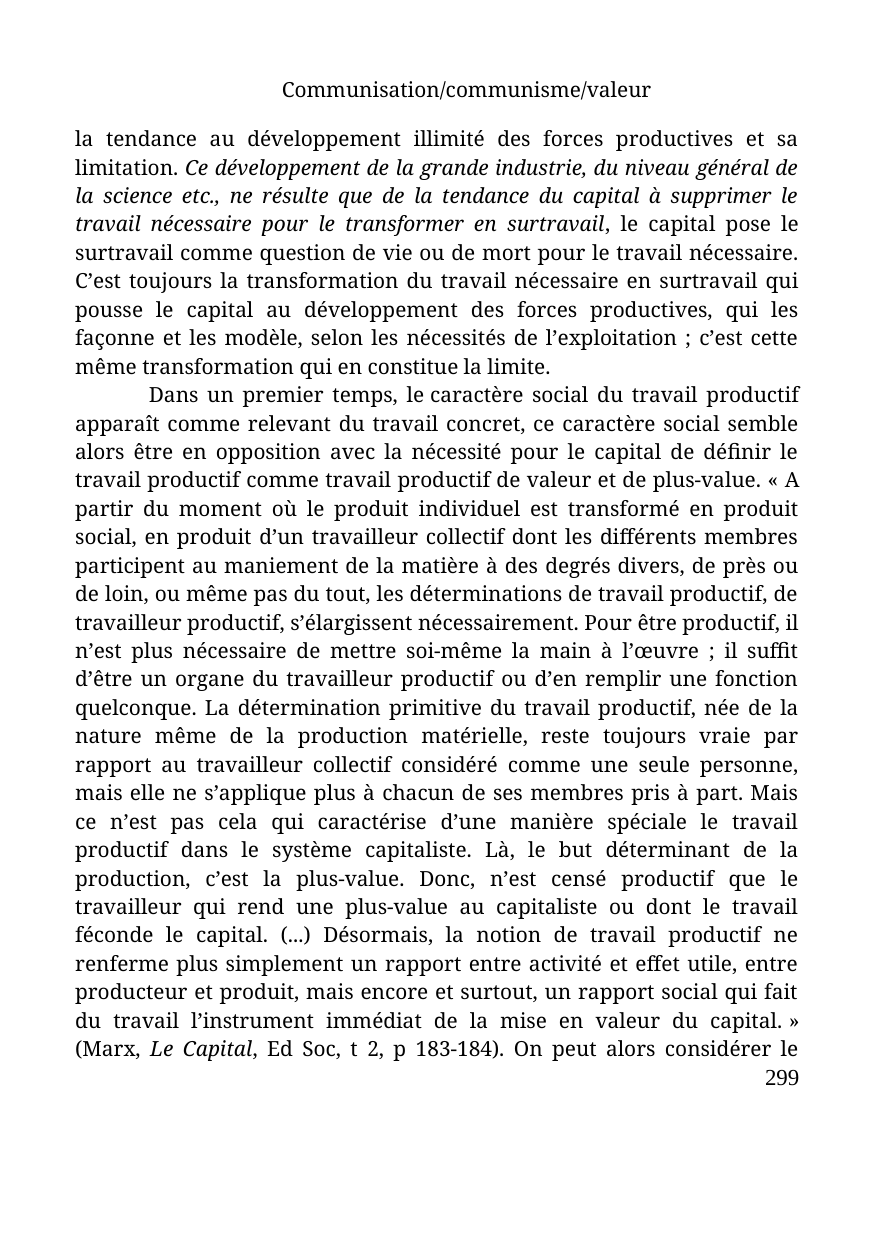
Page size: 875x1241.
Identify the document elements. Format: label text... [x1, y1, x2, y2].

text la tendance au développement illimité des forces productives et sa limitation. Ce développement de la grande industrie, du niveau général de la science etc., ne résulte que de la tendance du capital à supprimer le travail nécessaire pour le transformer en surtravail, le capital pose le surtravail comme question de vie ou de mort pour le travail nécessaire. C’est toujours la transformation du travail nécessaire en surtravail qui pousse le capital au développement des forces productives, qui les façonne et les modèle, selon les nécessités de l’exploitation ; c’est cette même transformation qui en constitue la limite. [75, 124, 799, 380]
text Dans un premier temps, le caractère social du travail productif apparaît comme relevant du travail concret, ce caractère social semble alors être en opposition avec la nécessité pour le capital de définir le travail productif comme travail productif de valeur et de plus-value. « A partir du moment où le produit individuel est transformé en produit social, en produit d’un travailleur collectif dont les différents membres participent au maniement de la matière à des degrés divers, de près ou de loin, ou même pas du tout, les déterminations de travail productif, de travailleur productif, s’élargissent nécessairement. Pour être productif, il n’est plus nécessaire de mettre soi-même la main à l’œuvre ; il suffit d’être un organe du travailleur productif ou d’en remplir une fonction quelconque. La détermination primitive du travail productif, née de la nature même de la production matérielle, reste toujours vraie par rapport au travailleur collectif considéré comme une seule personne, mais elle ne s’applique plus à chacun de ses membres pris à part. Mais ce n’est pas cela qui caractérise d’une manière spéciale le travail productif dans le système capitaliste. Là, le but déterminant de la production, c’est la plus-value. Donc, n’est censé productif que le travailleur qui rend une plus-value au capitaliste ou dont le travail féconde le capital. (...) Désormais, la notion de travail productif ne renferme plus simplement un rapport entre activité et effet utile, entre producteur et produit, mais encore et surtout, un rapport social qui fait du travail l’instrument immédiat de la mise en valeur du capital. » (Marx, Le Capital, Ed Soc, t 2, p 183-184). On peut alors considérer le [75, 380, 799, 1063]
